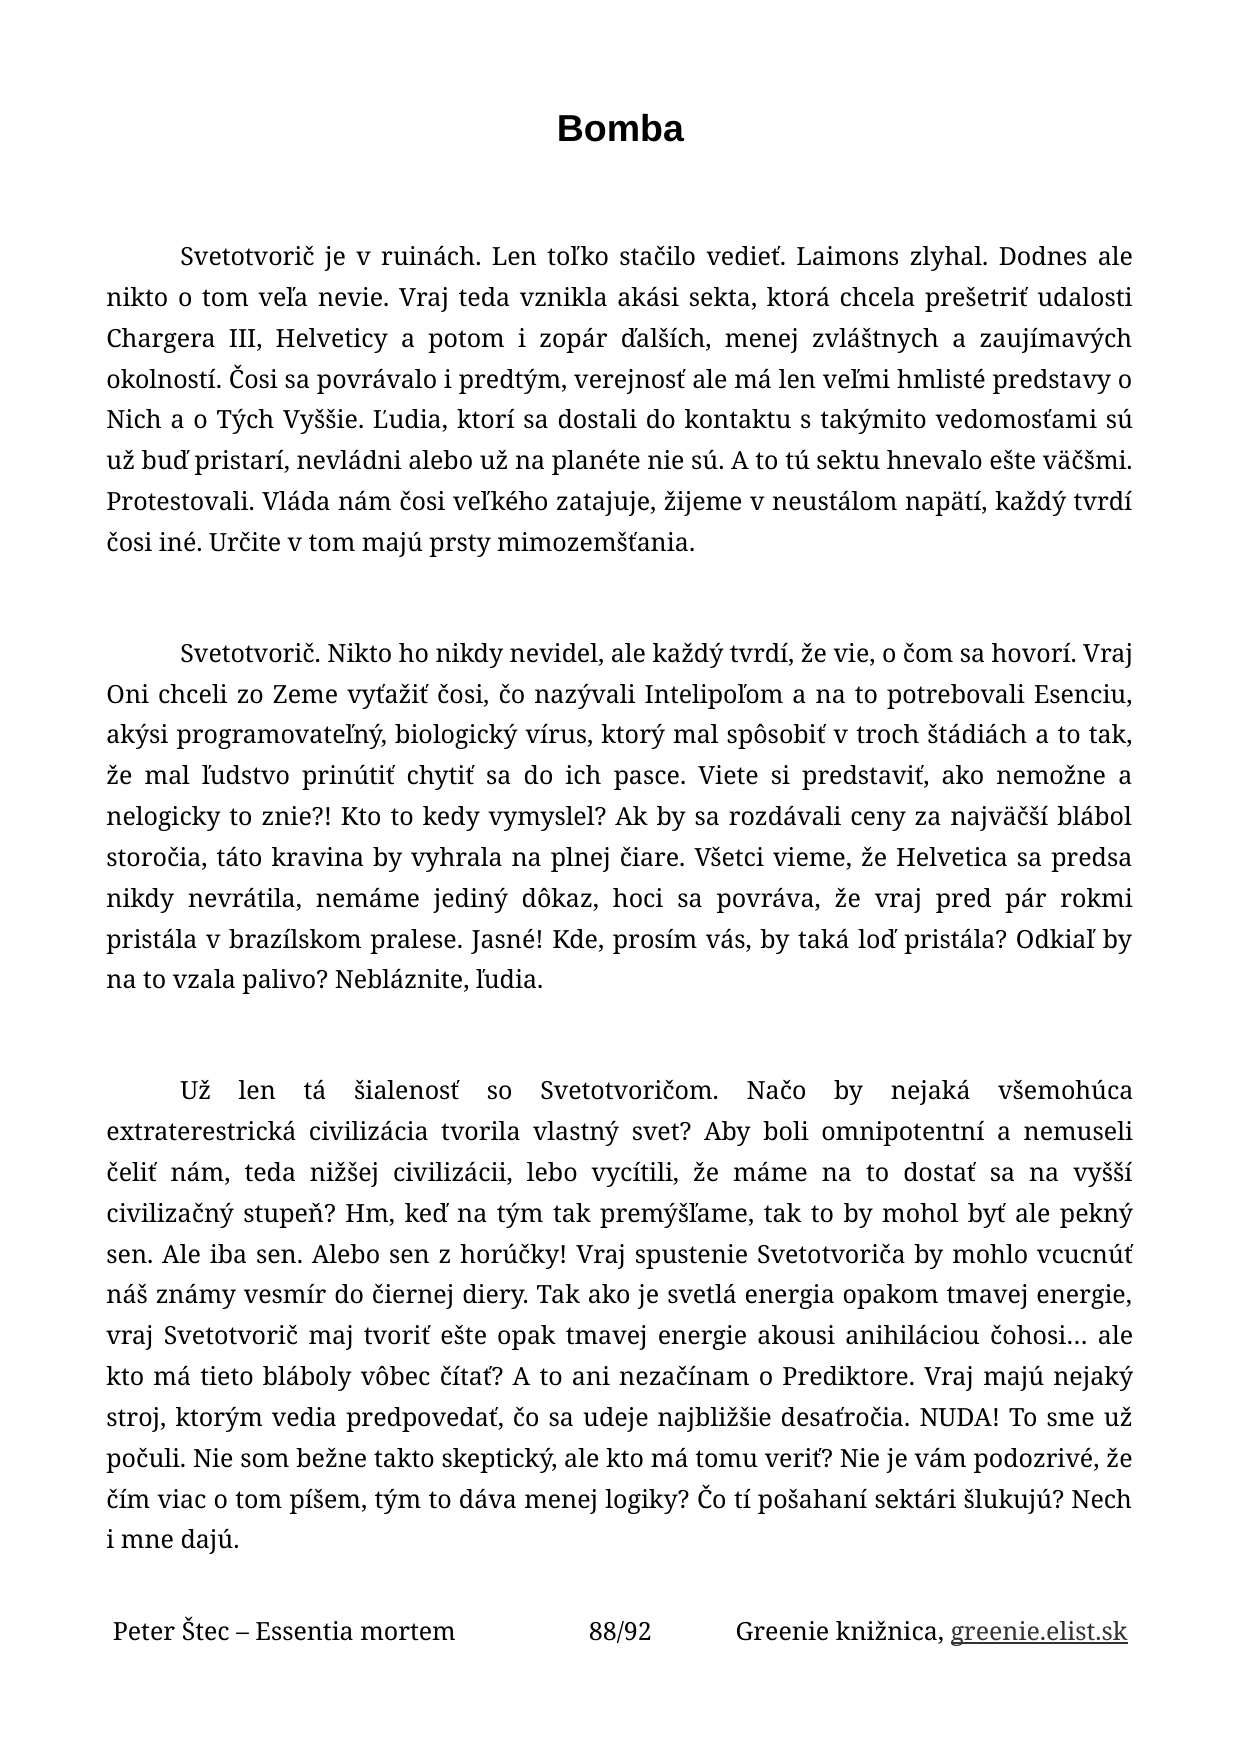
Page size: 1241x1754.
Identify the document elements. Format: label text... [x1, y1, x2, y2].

text Svetotvorič je v ruinách. Len toľko stačilo vedieť. Laimons zlyhal. Dodnes ale nikto o tom veľa nevie. Vraj teda vznikla akási sekta, ktorá chcela prešetriť udalosti Chargera III, Helveticy a potom i zopár ďalších, menej zvláštnych a zaujímavých okolností. Čosi sa povrávalo i predtým, verejnosť ale má len veľmi hmlisté predstavy o Nich a o Tých Vyššie. Ľudia, ktorí sa dostali do kontaktu s takýmito vedomosťami sú už buď pristarí, nevládni alebo už na planéte nie sú. A to tú sektu hnevalo ešte väčšmi. Protestovali. Vláda nám čosi veľkého zatajuje, žijeme v neustálom napätí, každý tvrdí čosi iné. Určite v tom majú prsty mimozemšťania. [106, 239, 1134, 559]
subtitle Bomba [106, 106, 1134, 149]
text Svetotvorič. Nikto ho nikdy nevidel, ale každý tvrdí, že vie, o čom sa hovorí. Vraj Oni chceli zo Zeme vyťažiť čosi, čo nazývali Intelipoľom a na to potrebovali Esenciu, akýsi programovateľný, biologický vírus, ktorý mal spôsobiť v troch štádiách a to tak, že mal ľudstvo prinútiť chytiť sa do ich pasce. Viete si predstaviť, ako nemožne a nelogicky to znie?! Kto to kedy vymyslel? Ak by sa rozdávali ceny za najväčší blábol storočia, táto kravina by vyhrala na plnej čiare. Všetci vieme, že Helvetica sa predsa nikdy nevrátila, nemáme jediný dôkaz, hoci sa povráva, že vraj pred pár rokmi pristála v brazílskom pralese. Jasné! Kde, prosím vás, by taká loď pristála? Odkiaľ by na to vzala palivo? Nebláznite, ľudia. [106, 636, 1134, 996]
text Už len tá šialenosť so Svetotvoričom. Načo by nejaká všemohúca extraterestrická civilizácia tvorila vlastný svet? Aby boli omnipotentní a nemuseli čeliť nám, teda nižšej civilizácii, lebo vycítili, že máme na to dostať sa na vyšší civilizačný stupeň? Hm, keď na tým tak premýšľame, tak to by mohol byť ale pekný sen. Ale iba sen. Alebo sen z horúčky! Vraj spustenie Svetotvoriča by mohlo vcucnúť náš známy vesmír do čiernej diery. Tak ako je svetlá energia opakom tmavej energie, vraj Svetotvorič maj tvoriť ešte opak tmavej energie akousi anihiláciou čohosi… ale kto má tieto bláboly vôbec čítať? A to ani nezačínam o Prediktore. Vraj majú nejaký stroj, ktorým vedia predpovedať, čo sa udeje najbližšie desaťročia. NUDA! To sme už počuli. Nie som bežne takto skeptický, ale kto má tomu veriť? Nie je vám podozrivé, že čím viac o tom píšem, tým to dáva menej logiky? Čo tí pošahaní sektári šlukujú? Nech i mne dajú. [106, 1073, 1134, 1556]
